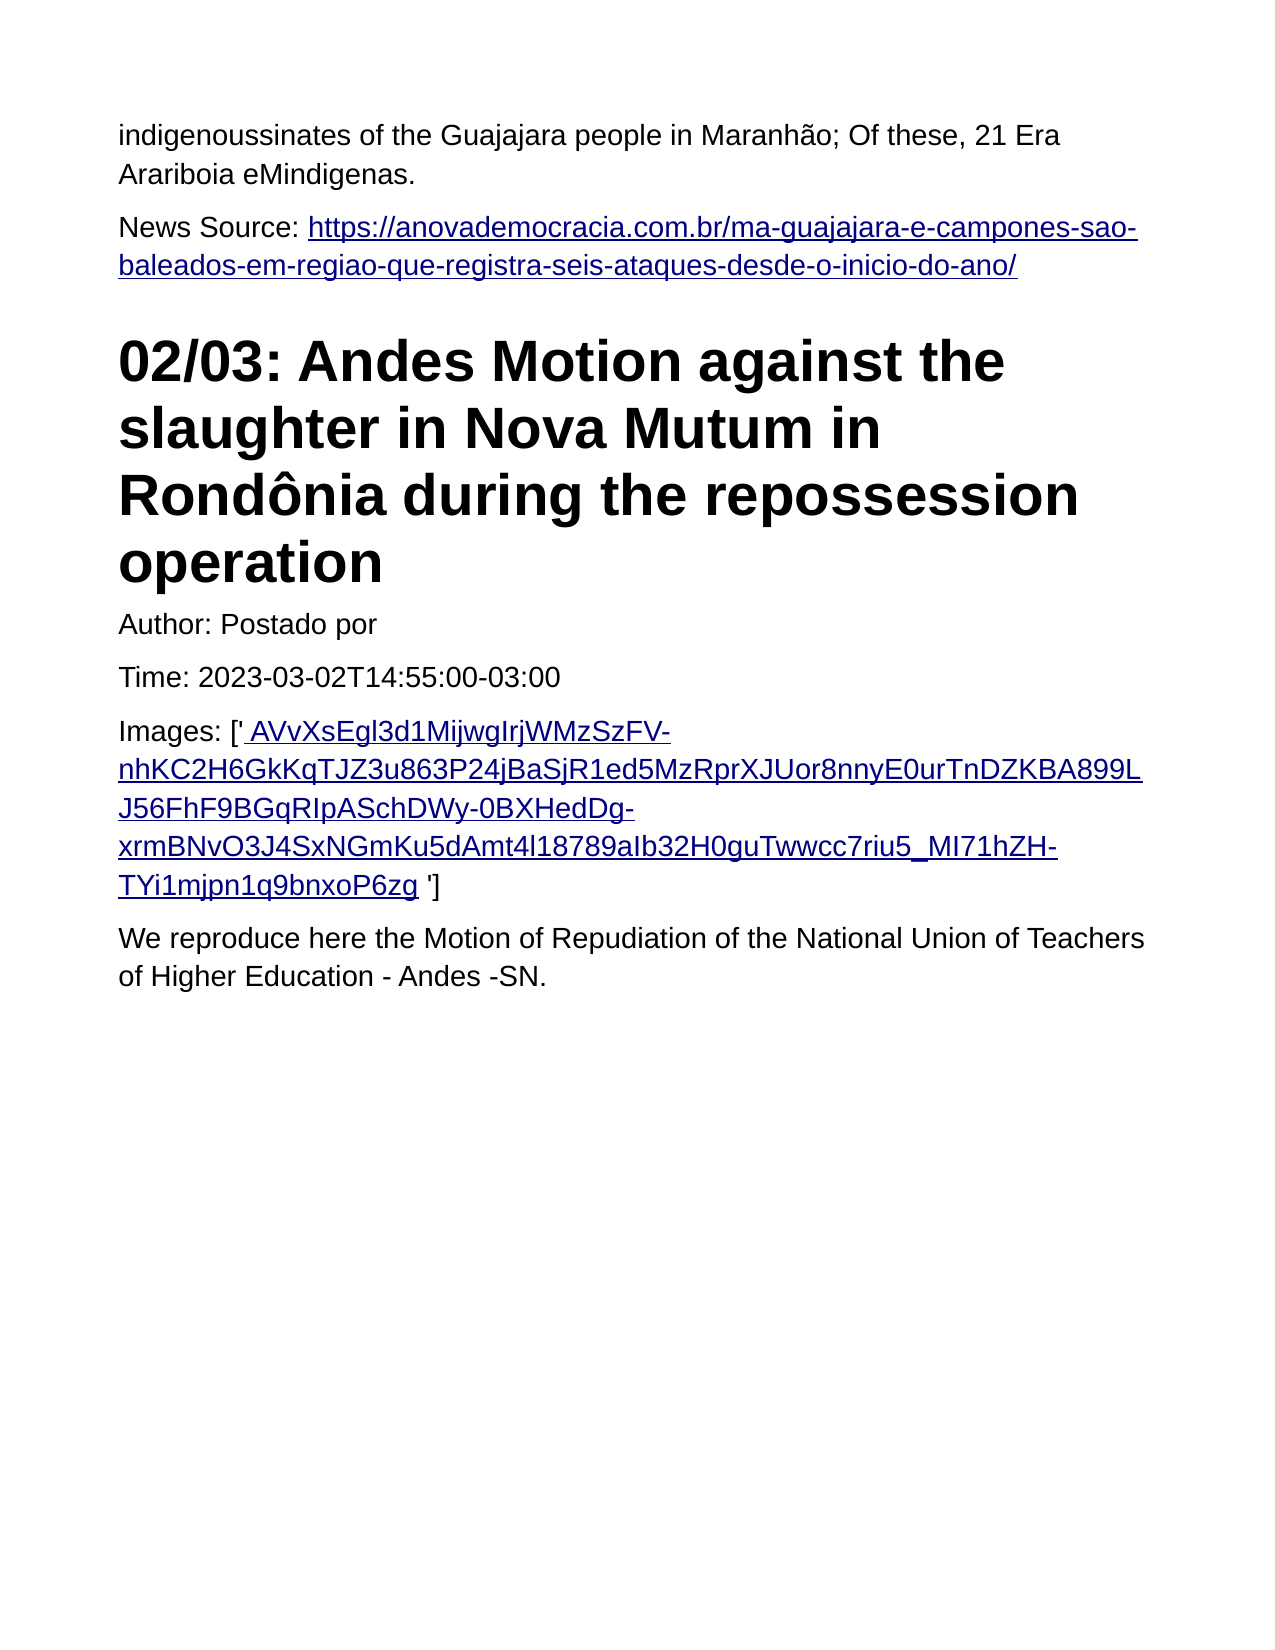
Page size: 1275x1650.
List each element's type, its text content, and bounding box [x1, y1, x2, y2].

text indigenoussinates of the Guajajara people in Maranhão; Of these, 21 Era Arariboia eMindigenas. [118, 118, 1157, 190]
text News Source: https://anovademocracia.com.br/ma-guajajara-e-campones-sao-baleados-em-regiao-que-registra-seis-ataques-desde-o-inicio-do-ano/ [118, 210, 1157, 282]
text We reproduce here the Motion of Repudiation of the National Union of Teachers of Higher Education - Andes -SN. [118, 921, 1157, 993]
text Author: Postado por [118, 607, 1157, 641]
subtitle 02/03: Andes Motion against the slaughter in Nova Mutum in Rondônia during the repossession operation [118, 326, 1157, 595]
text Time: 2023-03-02T14:55:00-03:00 [118, 660, 1157, 694]
text Images: [' AVvXsEgl3d1MijwgIrjWMzSzFV-nhKC2H6GkKqTJZ3u863P24jBaSjR1ed5MzRprXJUor8nnyE0urTnDZKBA899LJ56FhF9BGqRIpASchDWy-0BXHedDg-xrmBNvO3J4SxNGmKu5dAmt4l18789aIb32H0guTwwcc7riu5_MI71hZH-TYi1mjpn1q9bnxoP6zg '] [118, 713, 1157, 901]
